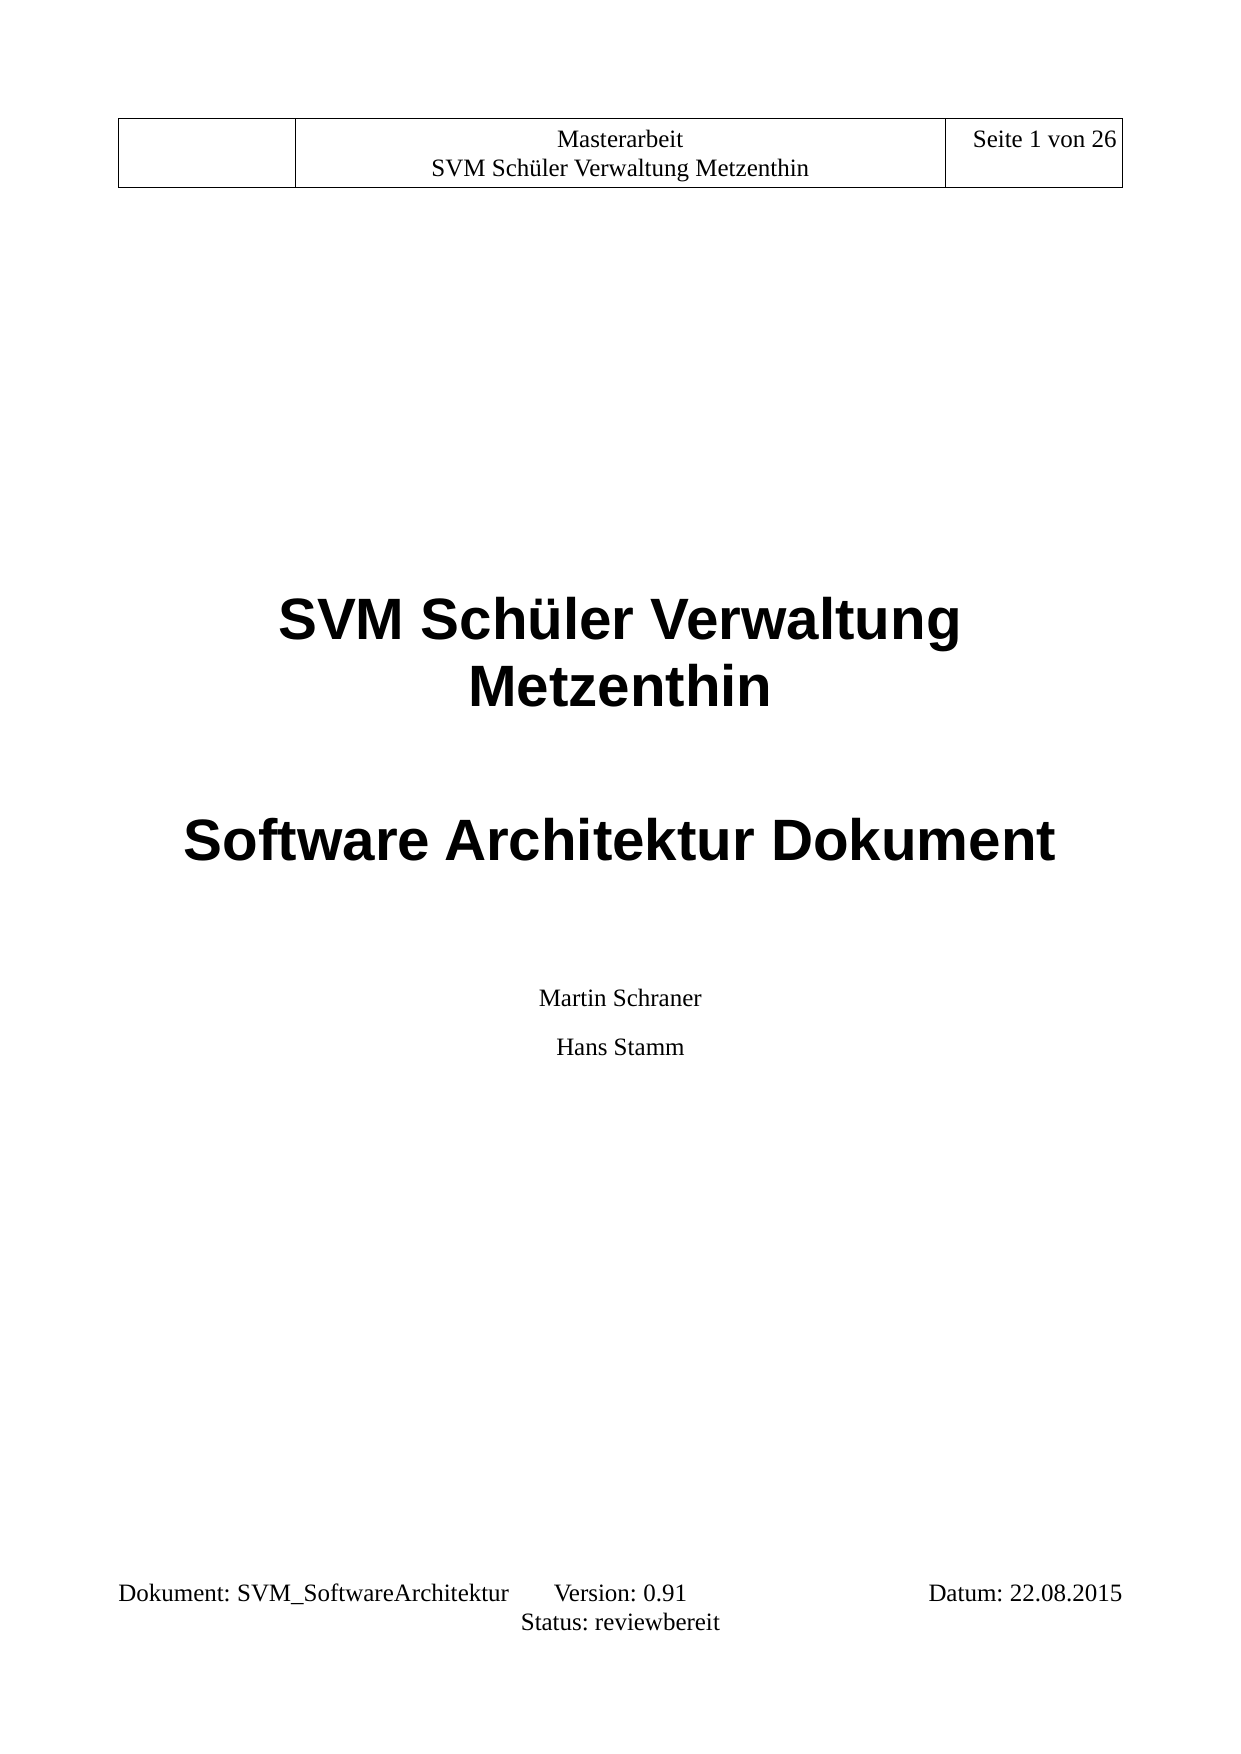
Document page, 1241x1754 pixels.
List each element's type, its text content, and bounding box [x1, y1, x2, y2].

text Hans Stamm [118, 1032, 1122, 1061]
text Martin Schraner [118, 983, 1122, 1012]
title SVM Schüler Verwaltung Metzenthin [118, 585, 1122, 719]
title Software Architektur Dokument [118, 806, 1122, 873]
